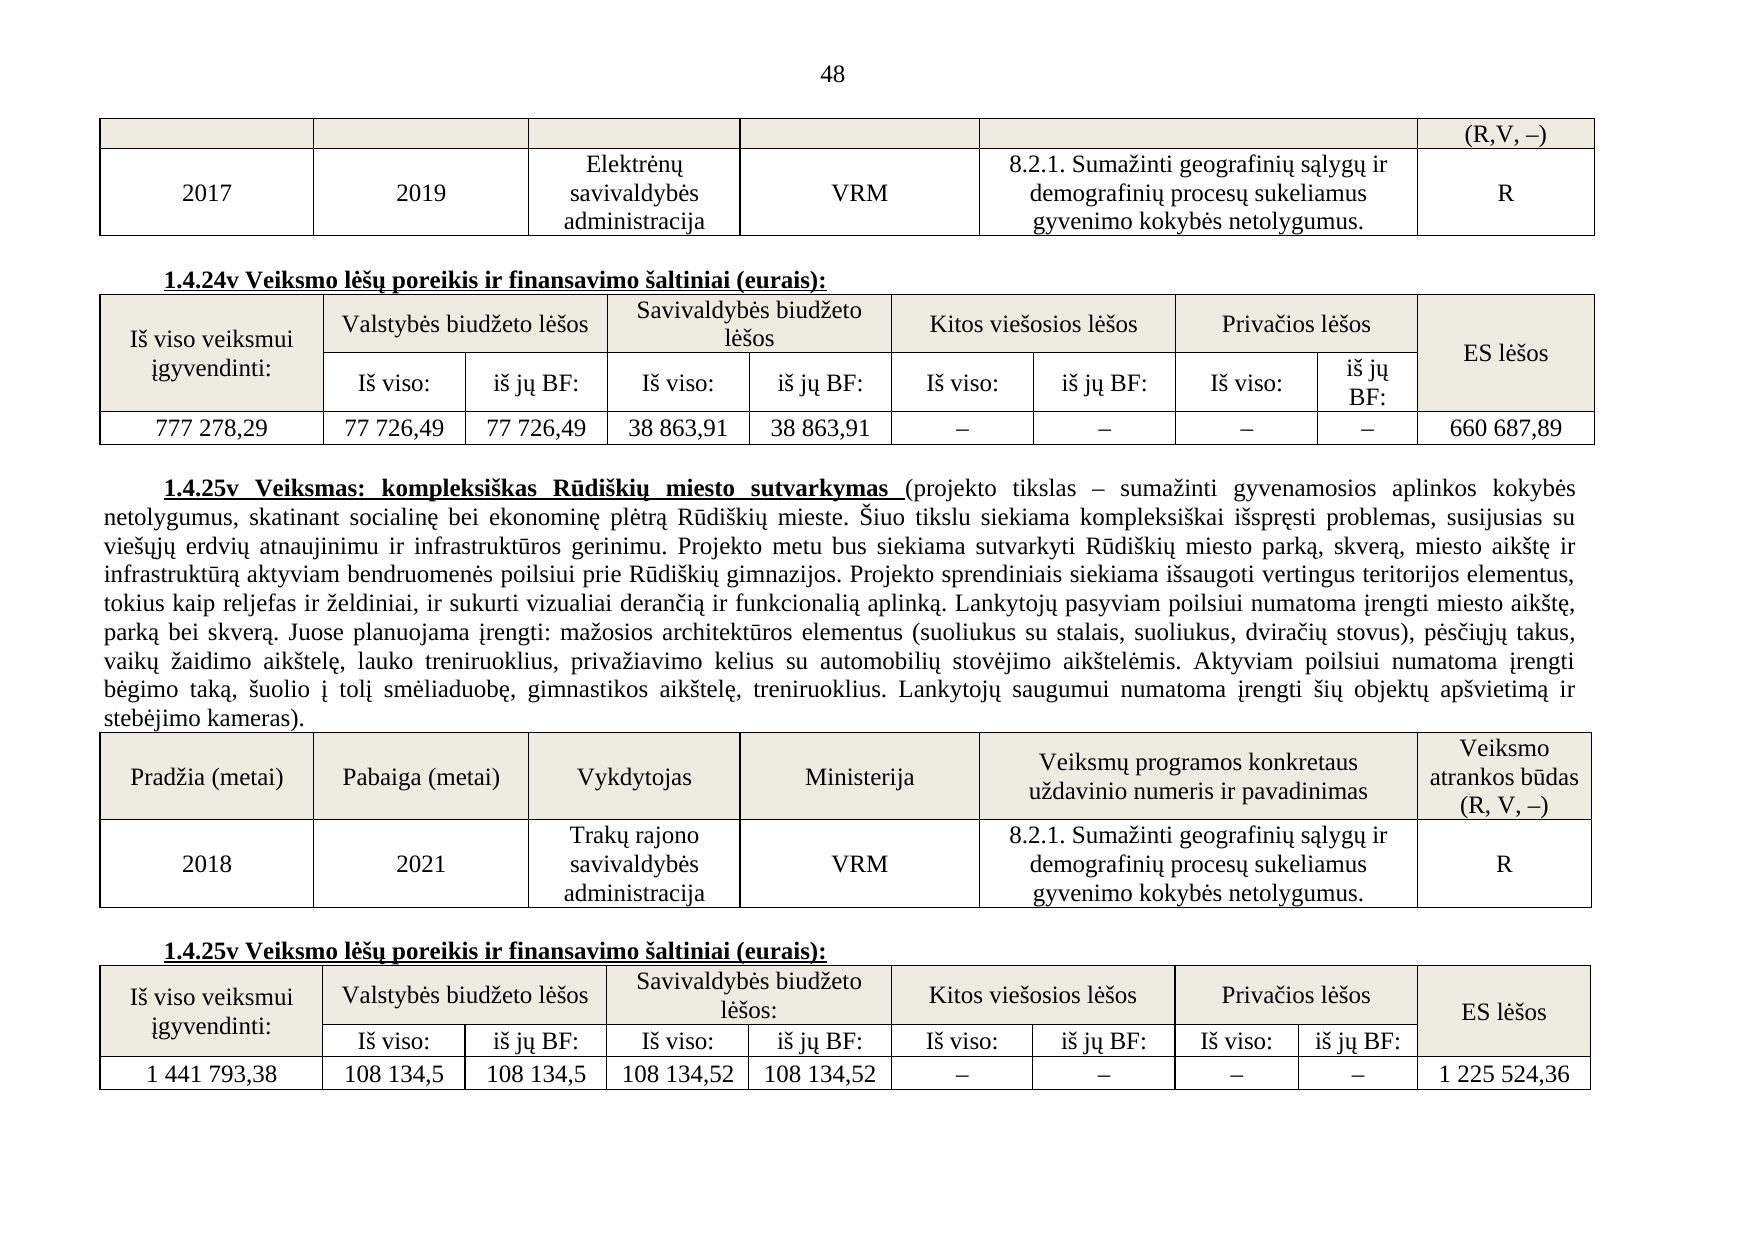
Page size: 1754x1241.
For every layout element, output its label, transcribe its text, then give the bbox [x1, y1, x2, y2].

table_header Kitos viešosios lėšos [892, 295, 1175, 352]
table_header [741, 119, 979, 148]
table_cell 2021 [314, 820, 528, 907]
table_header [980, 119, 1417, 148]
table_cell iš jų BF: [749, 1025, 891, 1056]
table_cell iš jų BF: [750, 353, 891, 411]
table_cell 108 134,5 [323, 1057, 464, 1089]
table_cell – [892, 1057, 1032, 1089]
table_cell – [1299, 1057, 1417, 1089]
table_cell R [1418, 149, 1594, 235]
table_cell 38 863,91 [608, 412, 749, 443]
table_cell VRM [741, 149, 979, 235]
table_cell iš jų BF: [466, 353, 607, 411]
table_cell VRM [741, 820, 979, 907]
table_cell Iš viso: [607, 1025, 748, 1056]
table_header Veiksmų programos konkretaus uždavinio numeris ir pavadinimas [980, 733, 1417, 819]
table_cell 1 225 524,36 [1418, 1057, 1590, 1089]
table_header Vykdytojas [529, 733, 739, 819]
table_cell iš jų BF: [1034, 353, 1175, 411]
table_cell 108 134,52 [749, 1057, 891, 1089]
table_cell 77 726,49 [466, 412, 607, 443]
table_cell 8.2.1. Sumažinti geografinių sąlygų ir demografinių procesų sukeliamus gyvenimo kokybės netolygumus. [980, 820, 1417, 907]
table_cell Iš viso: [324, 353, 465, 411]
table_cell 2018 [101, 820, 313, 907]
table_header Valstybės biudžeto lėšos [323, 966, 606, 1024]
table_cell – [1176, 412, 1317, 443]
table_cell 108 134,52 [607, 1057, 748, 1089]
table_header Privačios lėšos [1176, 966, 1417, 1024]
table_header (R,V, –) [1418, 119, 1594, 148]
table_header ES lėšos [1418, 966, 1590, 1056]
table_cell Iš viso: [323, 1025, 464, 1056]
table_cell – [1033, 1057, 1174, 1089]
table_cell iš jų BF: [1033, 1025, 1174, 1056]
table_cell Elektrėnų savivaldybės administracija [529, 149, 739, 235]
table_header Iš viso veiksmui įgyvendinti: [101, 966, 322, 1056]
table_cell 777 278,29 [101, 412, 323, 443]
table_cell 8.2.1. Sumažinti geografinių sąlygų ir demografinių procesų sukeliamus gyvenimo kokybės netolygumus. [980, 149, 1417, 235]
table_header Pabaiga (metai) [314, 733, 528, 819]
table_cell Iš viso: [1176, 353, 1317, 411]
table_header Ministerija [741, 733, 979, 819]
table_cell iš jų BF: [1299, 1025, 1417, 1056]
table_cell iš jų BF: [1318, 353, 1417, 411]
table_cell – [1176, 1057, 1298, 1089]
table_header [314, 119, 528, 148]
table_header ES lėšos [1418, 295, 1594, 411]
table_cell 2017 [101, 149, 313, 235]
table_cell – [1034, 412, 1175, 443]
table_header Savivaldybės biudžeto lėšos [608, 295, 891, 352]
table_cell iš jų BF: [466, 1025, 606, 1056]
text 1.4.25v Veiksmas: kompleksiškas Rūdiškių miesto sutvarkymas (projekto tikslas – sumažinti gyvenamosios aplinkos kokybės netolygumus, skatinant socialinę bei ekonominę plėtrą Rūdiškių mieste. Šiuo tikslu siekiama kompleksiškai išspręsti problemas, susijusias su viešųjų erdvių atnaujinimu ir infrastruktūros gerinimu. Projekto metu bus siekiama sutvarkyti Rūdiškių miesto parką, skverą, miesto aikštę ir infrastruktūrą aktyviam bendruomenės poilsiui prie Rūdiškių gimnazijos. Projekto sprendiniais siekiama išsaugoti vertingus teritorijos elementus, tokius kaip reljefas ir želdiniai, ir sukurti vizualiai derančią ir funkcionalią aplinką. Lankytojų pasyviam poilsiui numatoma įrengti miesto aikštę, parką bei skverą. Juose planuojama įrengti: mažosios architektūros elementus (suoliukus su stalais, suoliukus, dviračių stovus), pėsčiųjų takus, vaikų žaidimo aikštelę, lauko treniruoklius, privažiavimo kelius su automobilių stovėjimo aikštelėmis. Aktyviam poilsiui numatoma įrengti bėgimo taką, šuolio į tolį smėliaduobę, gimnastikos aikštelę, treniruoklius. Lankytojų saugumui numatoma įrengti šių objektų apšvietimą ir stebėjimo kameras). [103, 473, 1577, 732]
table_header Savivaldybės biudžeto lėšos: [607, 966, 891, 1024]
table_header Pradžia (metai) [101, 733, 313, 819]
table_cell 2019 [314, 149, 528, 235]
table_header Valstybės biudžeto lėšos [324, 295, 607, 352]
table_cell – [1318, 412, 1417, 443]
table_cell – [892, 412, 1033, 443]
table_cell 77 726,49 [324, 412, 465, 443]
table_cell Trakų rajono savivaldybės administracija [529, 820, 739, 907]
table_cell 38 863,91 [750, 412, 891, 443]
table_cell 108 134,5 [466, 1057, 606, 1089]
text 1.4.24v Veiksmo lėšų poreikis ir finansavimo šaltiniai (eurais): [89, 265, 1577, 294]
table_cell Iš viso: [892, 353, 1033, 411]
table_cell 660 687,89 [1418, 412, 1594, 443]
table_header Veiksmo atrankos būdas (R, V, –) [1418, 733, 1591, 819]
table_header [529, 119, 739, 148]
table_header [101, 119, 313, 148]
table_header Privačios lėšos [1176, 295, 1417, 352]
table_header Kitos viešosios lėšos [892, 966, 1174, 1024]
table_cell Iš viso: [1176, 1025, 1298, 1056]
table_cell R [1418, 820, 1591, 907]
table_header Iš viso veiksmui įgyvendinti: [101, 295, 323, 411]
table_cell Iš viso: [892, 1025, 1032, 1056]
table_cell Iš viso: [608, 353, 749, 411]
text 1.4.25v Veiksmo lėšų poreikis ir finansavimo šaltiniai (eurais): [89, 936, 1577, 965]
table_cell 1 441 793,38 [101, 1057, 322, 1089]
